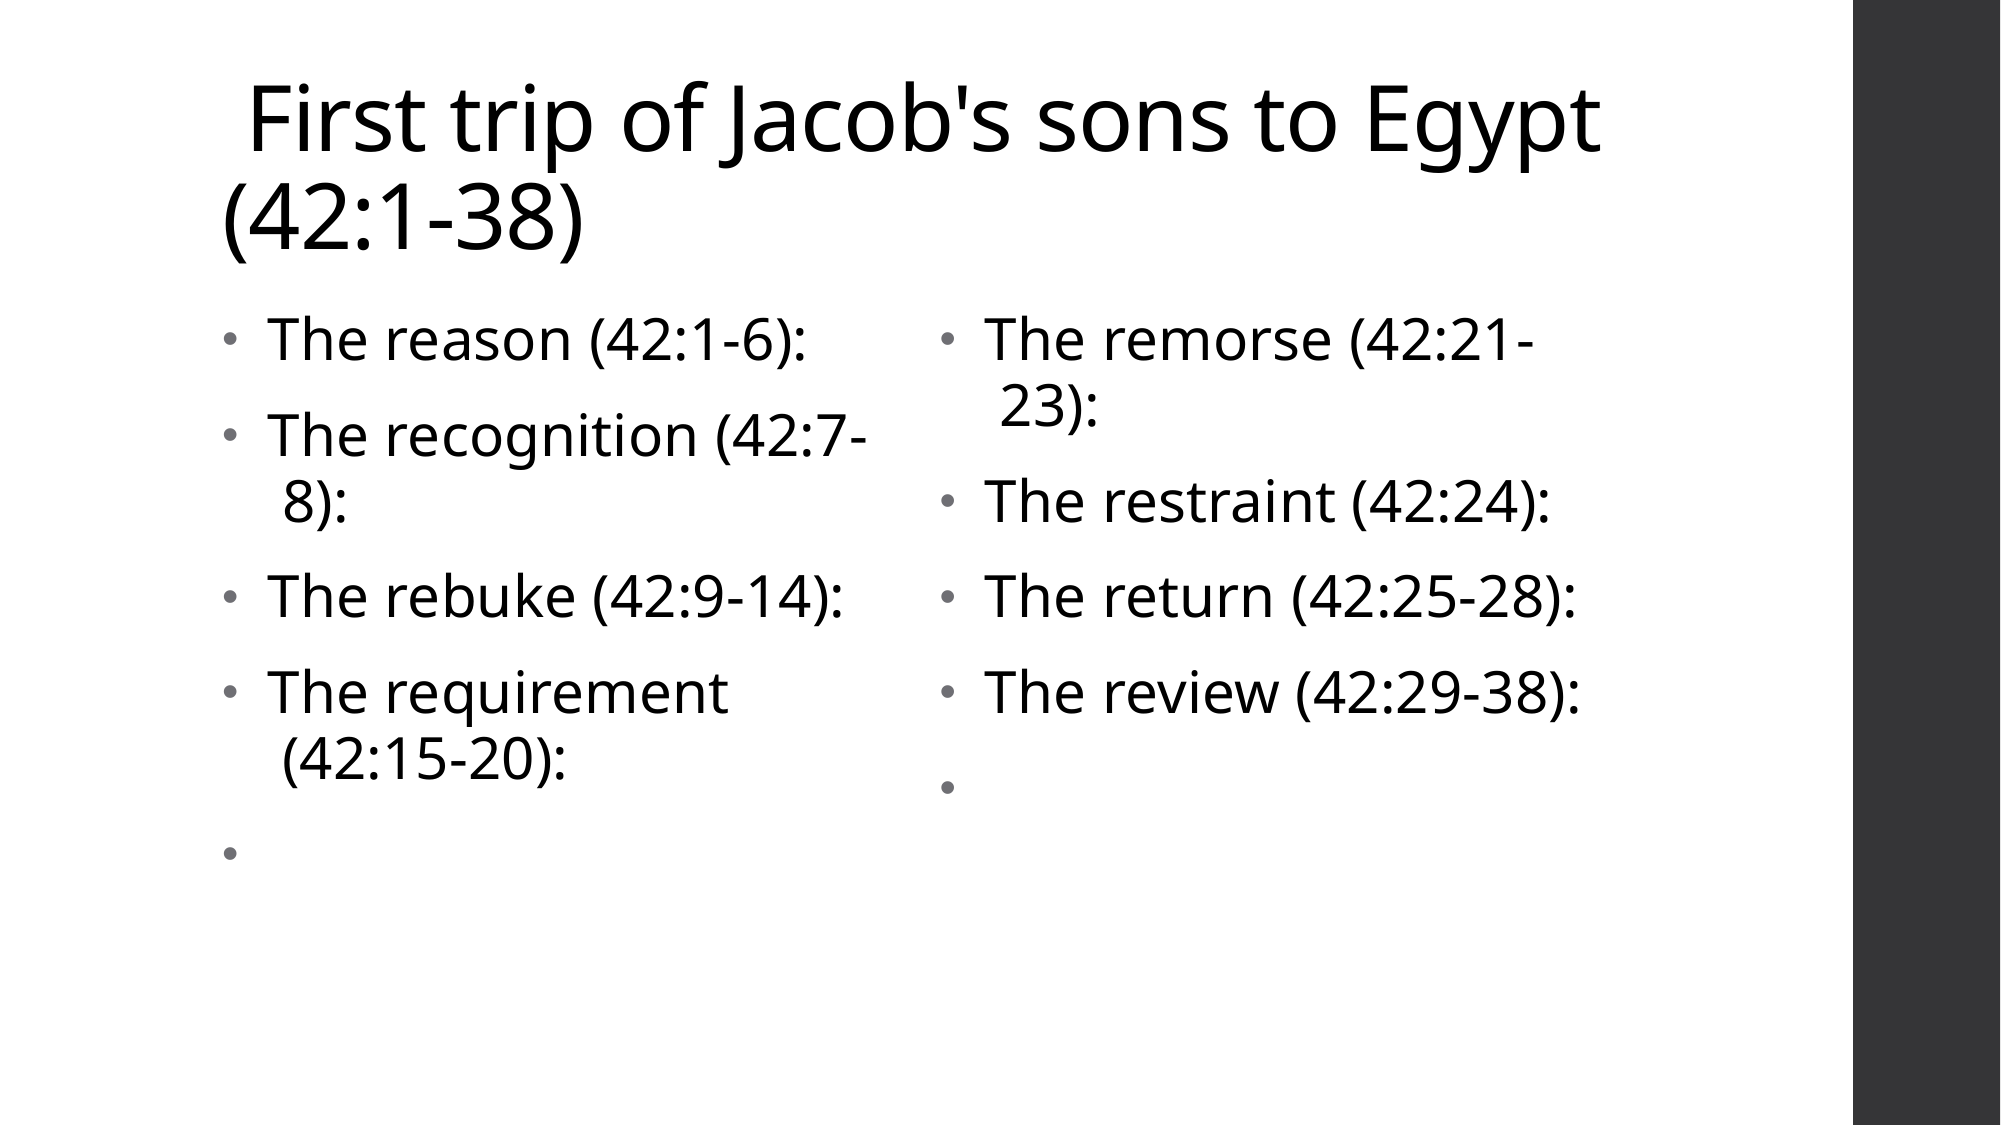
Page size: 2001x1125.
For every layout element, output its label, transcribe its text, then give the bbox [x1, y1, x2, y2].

list The remorse (42:21-23): The restraint (42:24): The return (42:25-28): The review (42:29-38): [924, 299, 1617, 1014]
title First trip of Jacob's sons to Egypt (42:1-38) [206, 60, 1797, 278]
list The reason (42:1-6): The recognition (42:7-8): The rebuke (42:9-14): The requirement (42:15-20): [207, 299, 900, 1014]
